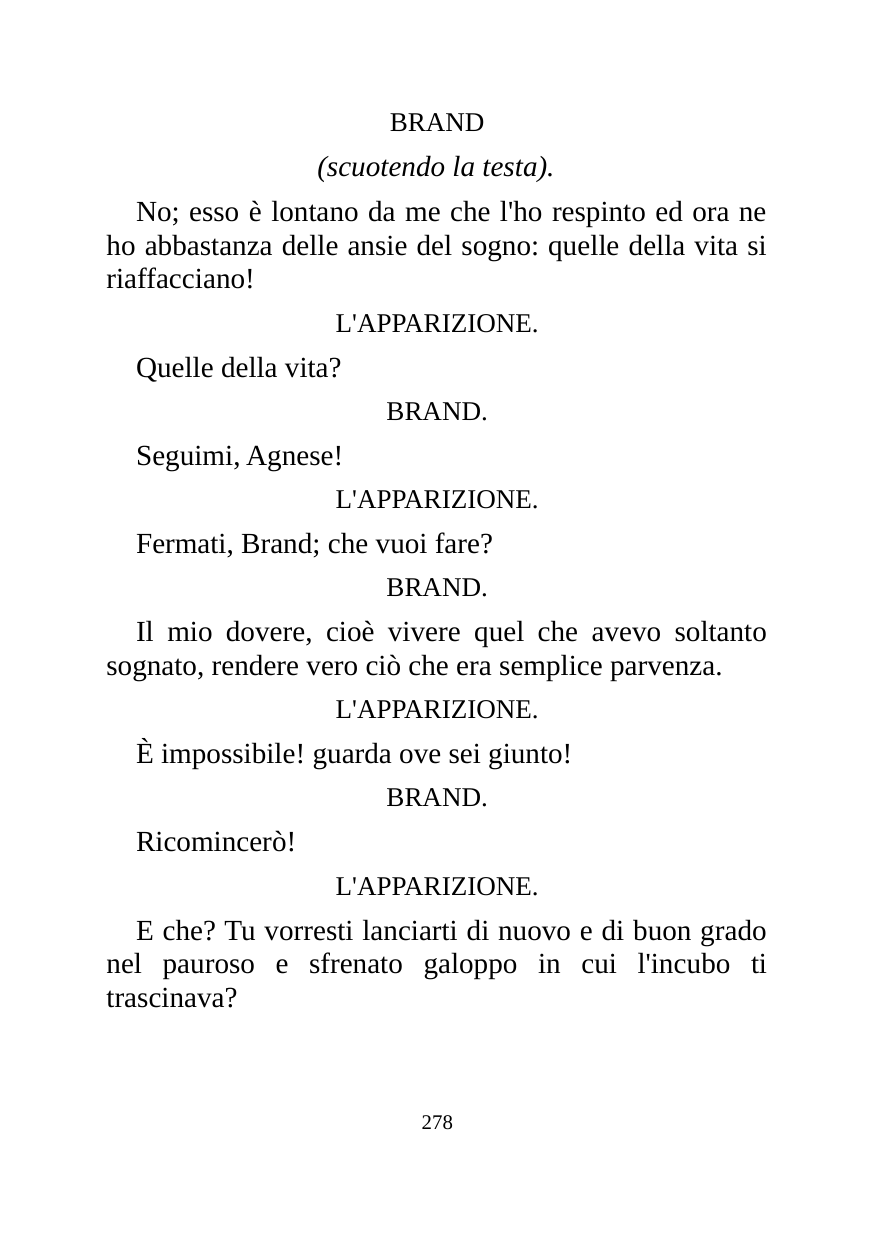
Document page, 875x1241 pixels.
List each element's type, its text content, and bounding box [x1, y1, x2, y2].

text (scuotendo la testa). [106, 149, 768, 183]
text Quelle della vita? [106, 350, 768, 383]
text Seguimi, Agnese! [106, 438, 768, 472]
text L'APPARIZIONE. [106, 870, 768, 901]
text L'APPARIZIONE. [106, 483, 768, 514]
text BRAND. [106, 782, 768, 813]
text Il mio dovere, cioè vivere quel che avevo soltanto sognato, rendere vero ciò che era semplice parvenza. [106, 614, 768, 682]
text L'APPARIZIONE. [106, 693, 768, 724]
text E che? Tu vorresti lanciarti di nuovo e di buon grado nel pauroso e sfrenato galoppo in cui l'incubo ti trascinava? [106, 913, 768, 1013]
text BRAND. [106, 572, 768, 603]
text Ricomincerò! [106, 824, 768, 858]
text È impossibile! guarda ove sei giunto! [106, 736, 768, 770]
text BRAND [106, 106, 768, 137]
text BRAND. [106, 395, 768, 426]
text No; esso è lontano da me che l'ho respinto ed ora ne ho abbastanza delle ansie del sogno: quelle della vita si riaffacciano! [106, 194, 768, 295]
text L'APPARIZIONE. [106, 307, 768, 338]
text Fermati, Brand; che vuoi fare? [106, 526, 768, 560]
